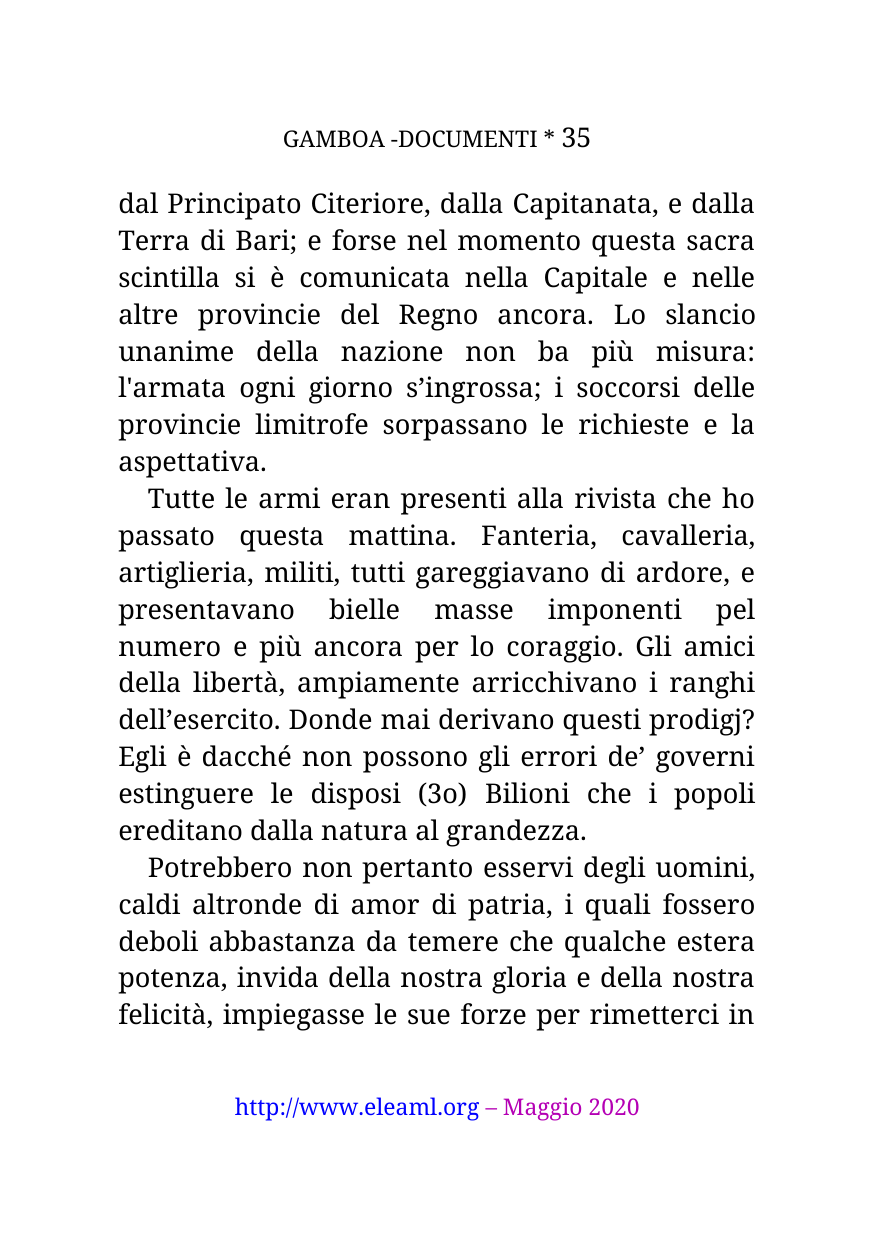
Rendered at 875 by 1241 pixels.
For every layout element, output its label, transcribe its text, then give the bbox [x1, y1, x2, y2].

text Potrebbero non pertanto esservi degli uomini, caldi altronde di amor di patria, i quali fossero deboli abbastanza da temere che qualche estera potenza, invida della nostra gloria e della nostra felicità, impiegasse le sue forze per rimetterci in [118, 848, 756, 1033]
text dal Principato Citeriore, dalla Capitanata, e dalla Terra di Bari; e forse nel momento questa sacra scintilla si è comunicata nella Capitale e nelle altre provincie del Regno ancora. Lo slancio unanime della nazione non ba più misura: l'armata ogni giorno s’ingrossa; i soccorsi delle provincie limitrofe sorpassano le richieste e la aspettativa. [118, 184, 756, 479]
text Tutte le armi eran presenti alla rivista che ho passato questa mattina. Fanteria, cavalleria, artiglieria, militi, tutti gareggiavano di ardore, e presentavano bielle masse imponenti pel numero e più ancora per lo coraggio. Gli amici della libertà, ampiamente arricchivano i ranghi dell’esercito. Donde mai derivano questi prodigj? Egli è dacché non possono gli errori de’ governi estinguere le disposi (3o) Bilioni che i popoli ereditano dalla natura al grandezza. [118, 479, 756, 848]
